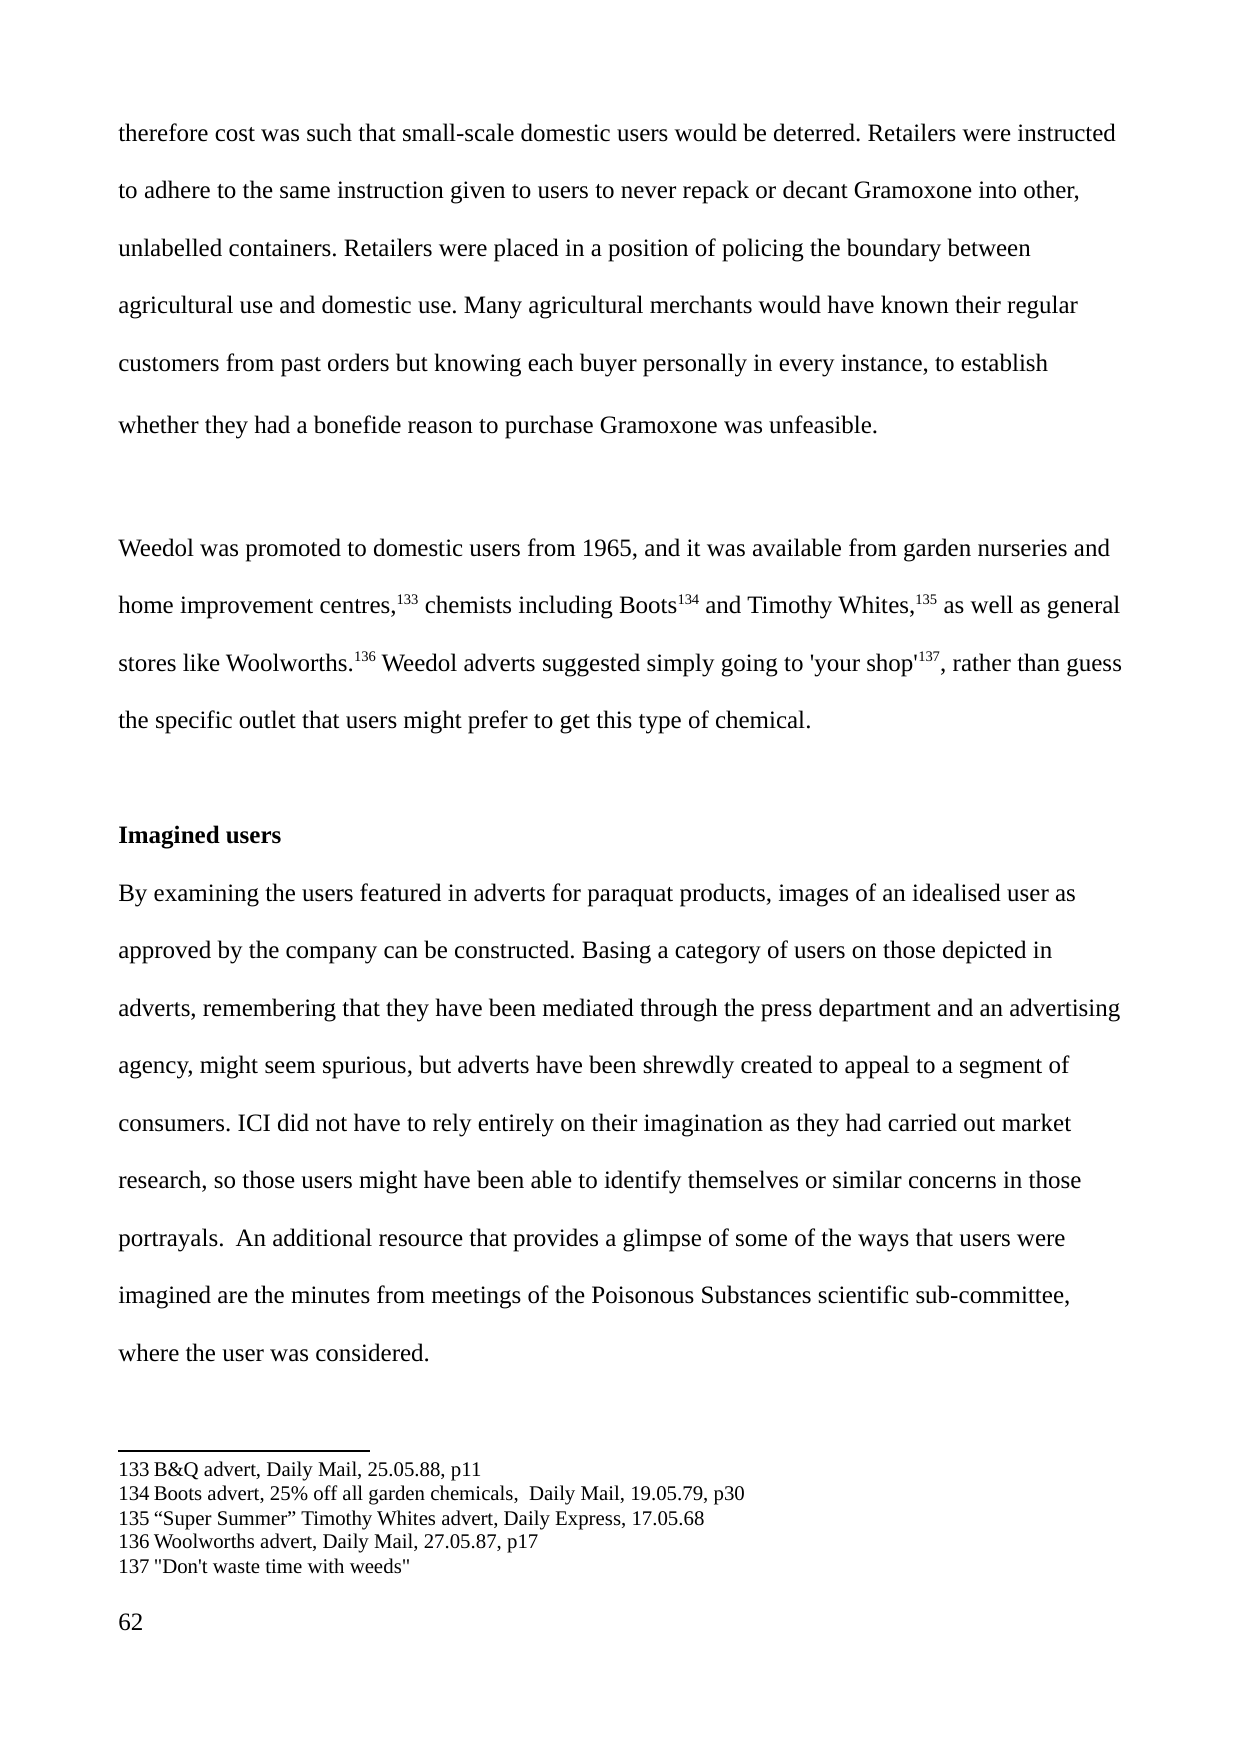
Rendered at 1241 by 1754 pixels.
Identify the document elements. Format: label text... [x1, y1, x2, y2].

text B&Q advert, Daily Mail, 25.05.88, p11 [118, 1457, 1122, 1481]
text "Don't waste time with weeds" [118, 1553, 1122, 1578]
text Weedol was promoted to domestic users from 1965, and it was available from garden nurseries and home improvement centres, chemists including Boots and Timothy Whites, as well as general stores like Woolworths. Weedol adverts suggested simply going to 'your shop', rather than guess the specific outlet that users might prefer to get this type of chemical. [118, 533, 1122, 734]
text “Super Summer” Timothy Whites advert, Daily Express, 17.05.68 [118, 1505, 1122, 1529]
text Imagined users [118, 821, 1122, 849]
text Boots advert, 25% off all garden chemicals, Daily Mail, 19.05.79, p30 [118, 1481, 1122, 1505]
text By examining the users featured in adverts for paraquat products, images of an idealised user as approved by the company can be constructed. Basing a category of users on those depicted in adverts, remembering that they have been mediated through the press department and an advertising agency, might seem spurious, but adverts have been shrewdly created to appeal to a segment of consumers. ICI did not have to rely entirely on their imagination as they had carried out market research, so those users might have been able to identify themselves or similar concerns in those portrayals. An additional resource that provides a glimpse of some of the ways that users were imagined are the minutes from meetings of the Poisonous Substances scientific sub-committee, where the user was considered. [118, 878, 1122, 1367]
text Woolworths advert, Daily Mail, 27.05.87, p17 [118, 1529, 1122, 1553]
text therefore cost was such that small-scale domestic users would be deterred. Retailers were instructed to adhere to the same instruction given to users to never repack or decant Gramoxone into other, unlabelled containers. Retailers were placed in a position of policing the boundary between agricultural use and domestic use. Many agricultural merchants would have known their regular customers from past orders but knowing each buyer personally in every instance, to establish whether they had a bonefide reason to purchase Gramoxone was unfeasible. [118, 118, 1122, 439]
